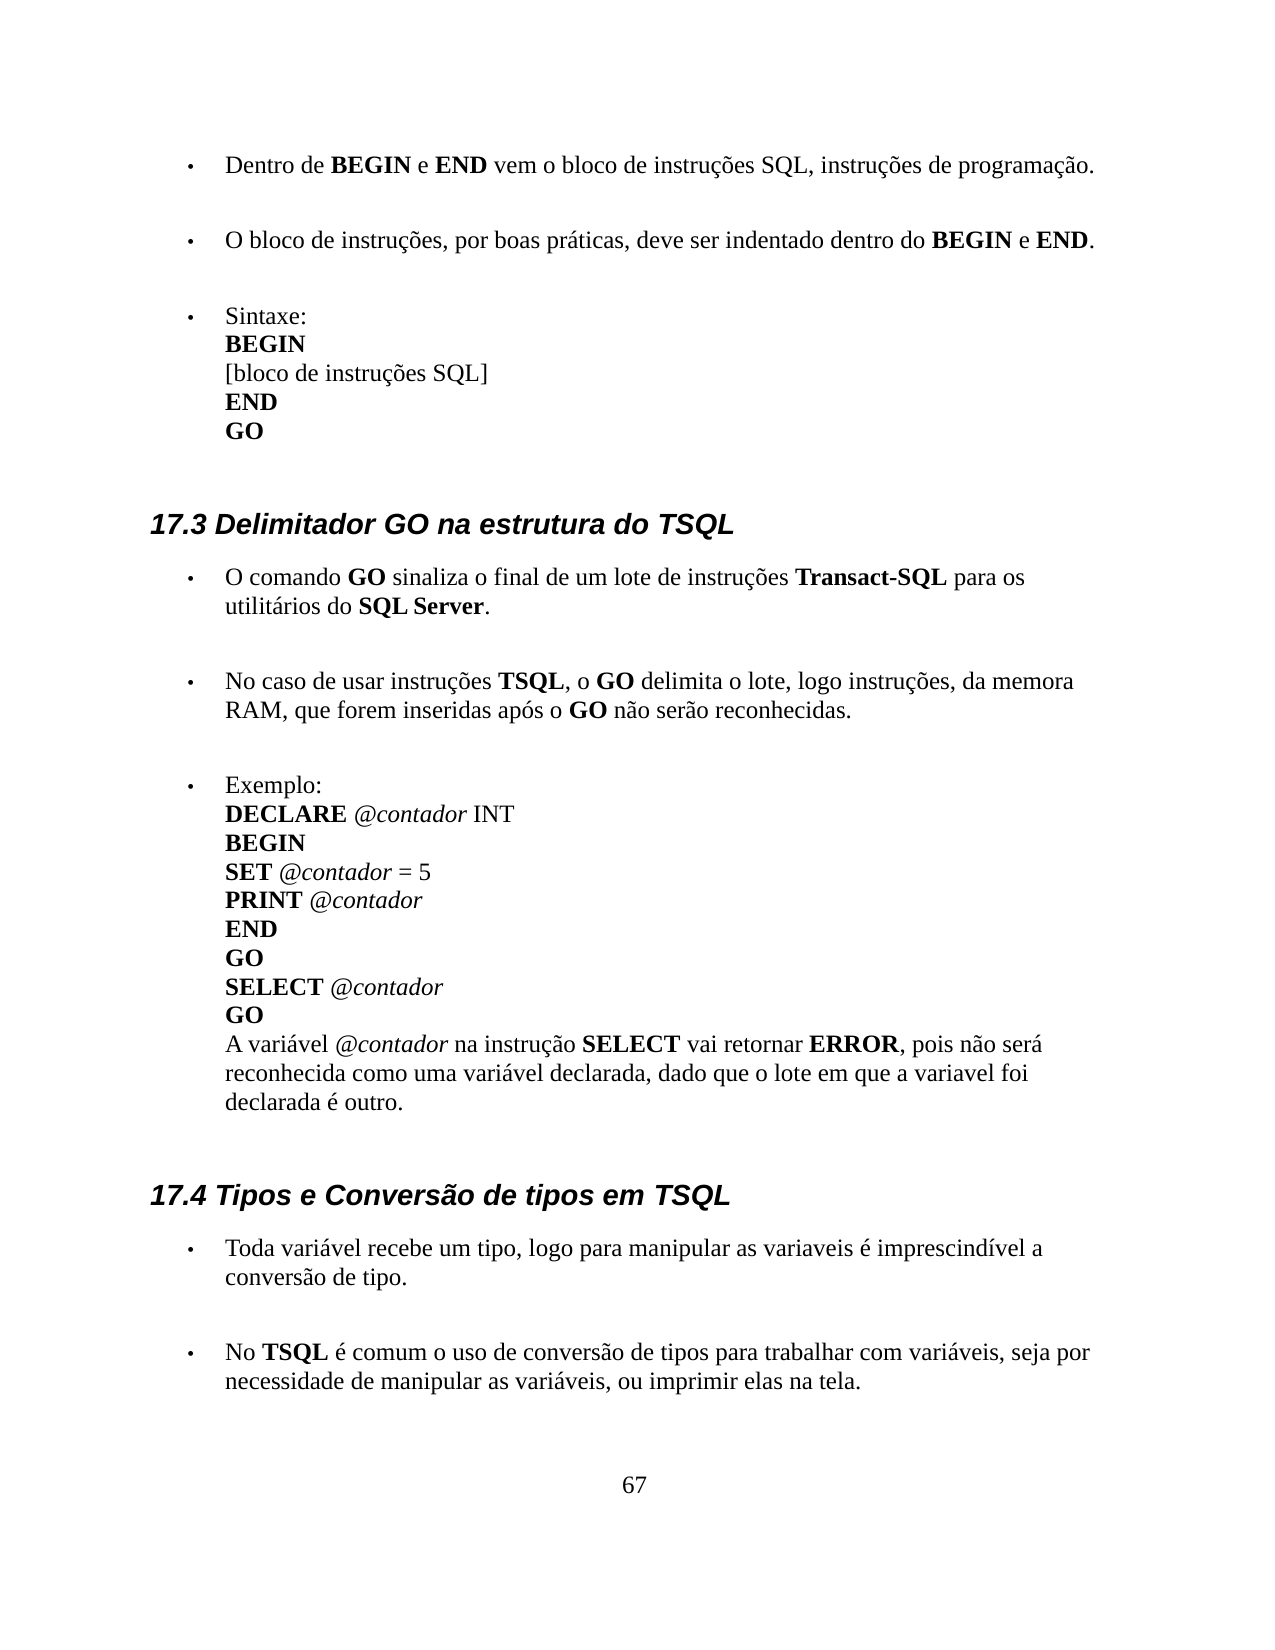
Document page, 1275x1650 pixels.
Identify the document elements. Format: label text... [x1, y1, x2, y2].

list O bloco de instruções, por boas práticas, deve ser indentado dentro do BEGIN e END. [187, 225, 1125, 283]
list Dentro de BEGIN e END vem o bloco de instruções SQL, instruções de programação. [187, 150, 1125, 207]
list O comando GO sinaliza o final de um lote de instruções Transact-SQL para os utilitários do SQL Server. [187, 562, 1125, 648]
subtitle 17.3 Delimitador GO na estrutura do TSQL [150, 507, 1125, 541]
list Toda variável recebe um tipo, logo para manipular as variaveis é imprescindível a conversão de tipo. [187, 1233, 1125, 1319]
list No caso de usar instruções TSQL, o GO delimita o lote, logo instruções, da memora RAM, que forem inseridas após o GO não serão reconhecidas. [187, 666, 1125, 753]
subtitle 17.4 Tipos e Conversão de tipos em TSQL [150, 1178, 1125, 1212]
list Exemplo: DECLARE @contador INT BEGIN SET @contador = 5 PRINT @contador END GO SELECT @contador GO A variável @contador na instrução SELECT vai retornar ERROR, pois não será reconhecida como uma variável declarada, dado que o lote em que a variavel foi declarada é outro. [187, 771, 1125, 1144]
list No TSQL é comum o uso de conversão de tipos para trabalhar com variáveis, seja por necessidade de manipular as variáveis, ou imprimir elas na tela. [187, 1337, 1125, 1424]
list Sintaxe: BEGIN [bloco de instruções SQL] END GO [187, 301, 1125, 473]
